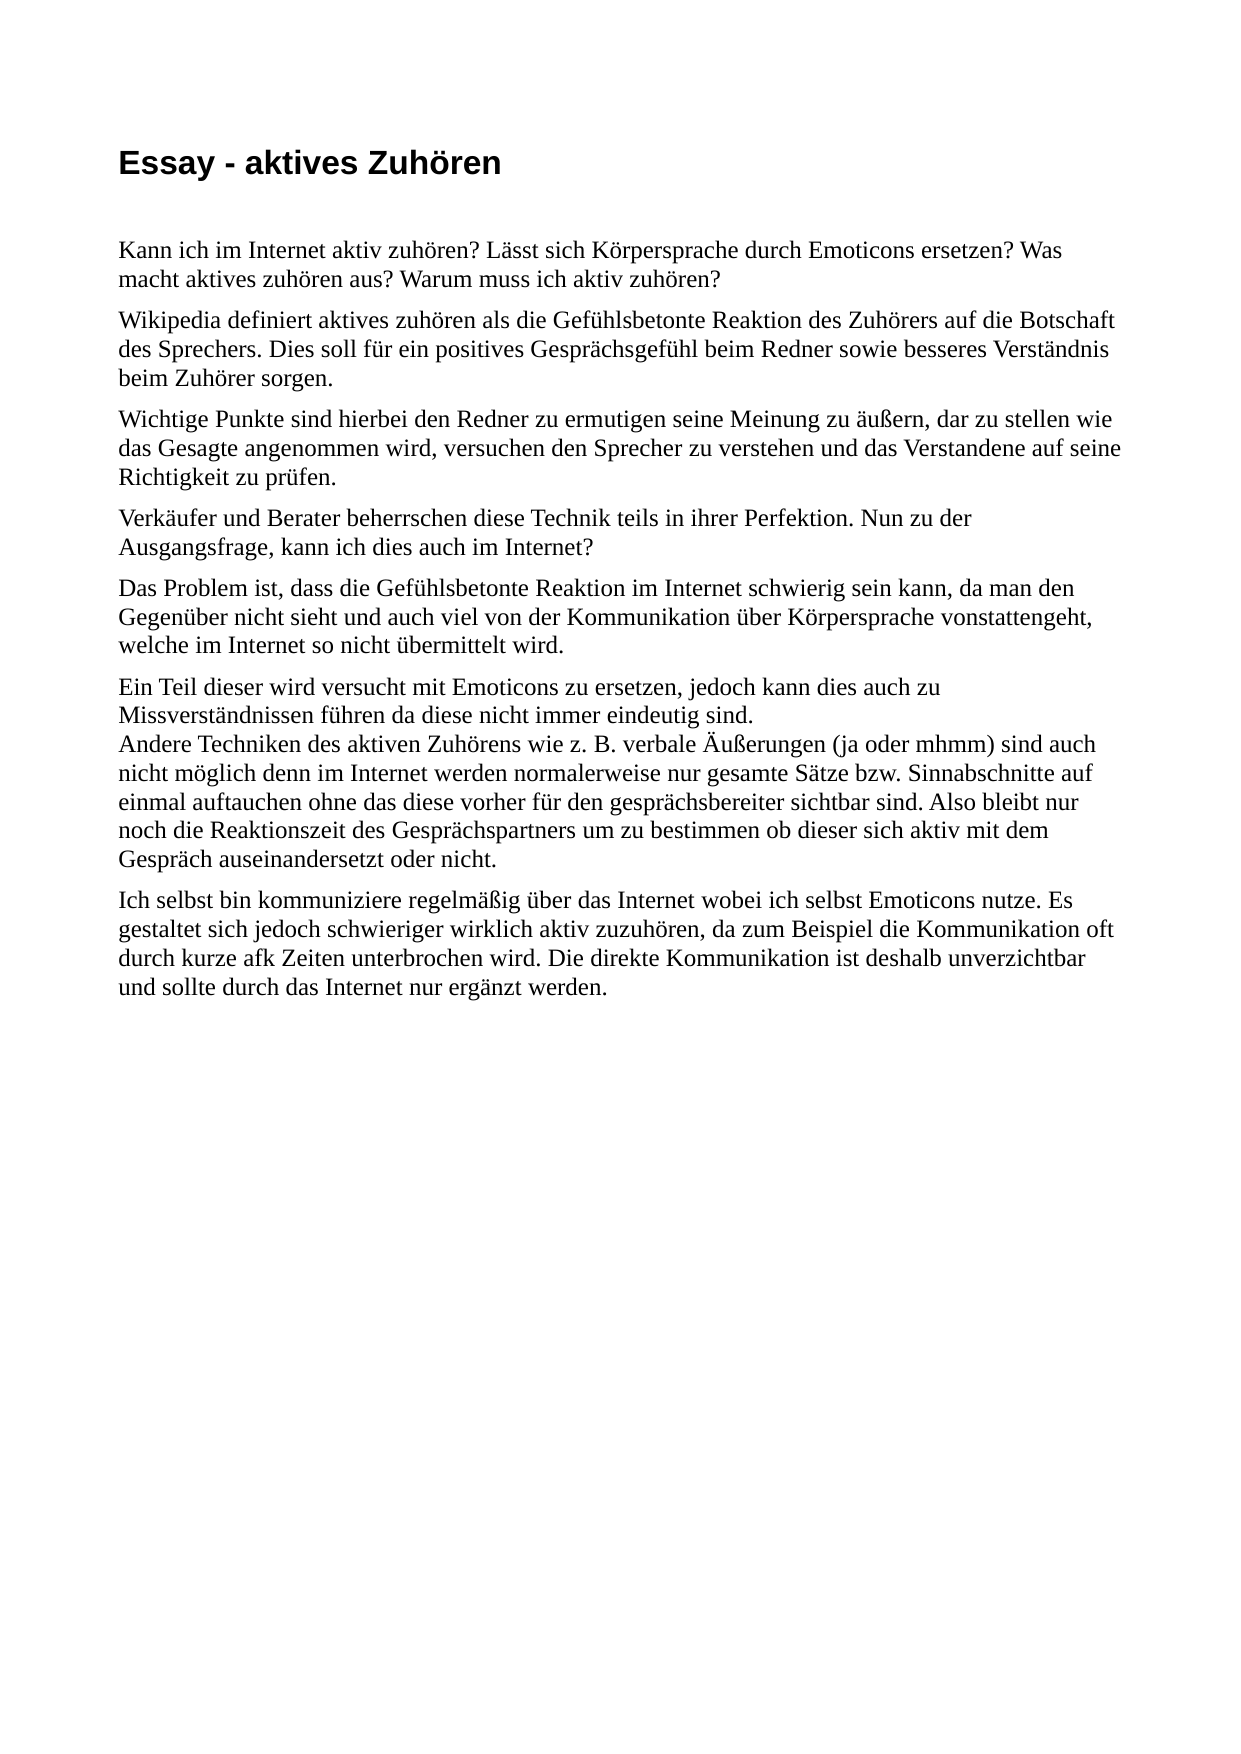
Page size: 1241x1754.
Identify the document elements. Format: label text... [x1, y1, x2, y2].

text Ich selbst bin kommuniziere regelmäßig über das Internet wobei ich selbst Emoticons nutze. Es gestaltet sich jedoch schwieriger wirklich aktiv zuzuhören, da zum Beispiel die Kommunikation oft durch kurze afk Zeiten unterbrochen wird. Die direkte Kommunikation ist deshalb unverzichtbar und sollte durch das Internet nur ergänzt werden. [118, 886, 1122, 1001]
text Kann ich im Internet aktiv zuhören? Lässt sich Körpersprache durch Emoticons ersetzen? Was macht aktives zuhören aus? Warum muss ich aktiv zuhören? [118, 236, 1122, 293]
text Ein Teil dieser wird versucht mit Emoticons zu ersetzen, jedoch kann dies auch zu Missverständnissen führen da diese nicht immer eindeutig sind. [118, 672, 1122, 729]
text Wikipedia definiert aktives zuhören als die Gefühlsbetonte Reaktion des Zuhörers auf die Botschaft des Sprechers. Dies soll für ein positives Gesprächsgefühl beim Redner sowie besseres Verständnis beim Zuhörer sorgen. [118, 306, 1122, 392]
subtitle Essay - aktives Zuhören [118, 143, 1122, 182]
text Das Problem ist, dass die Gefühlsbetonte Reaktion im Internet schwierig sein kann, da man den Gegenüber nicht sieht und auch viel von der Kommunikation über Körpersprache vonstattengeht, welche im Internet so nicht übermittelt wird. [118, 573, 1122, 659]
text Andere Techniken des aktiven Zuhörens wie z. B. verbale Äußerungen (ja oder mhmm) sind auch nicht möglich denn im Internet werden normalerweise nur gesamte Sätze bzw. Sinnabschnitte auf einmal auftauchen ohne das diese vorher für den gesprächsbereiter sichtbar sind. Also bleibt nur noch die Reaktionszeit des Gesprächspartners um zu bestimmen ob dieser sich aktiv mit dem Gespräch auseinandersetzt oder nicht. [118, 729, 1122, 873]
text Verkäufer und Berater beherrschen diese Technik teils in ihrer Perfektion. Nun zu der Ausgangsfrage, kann ich dies auch im Internet? [118, 503, 1122, 561]
text Wichtige Punkte sind hierbei den Redner zu ermutigen seine Meinung zu äußern, dar zu stellen wie das Gesagte angenommen wird, versuchen den Sprecher zu verstehen und das Verstandene auf seine Richtigkeit zu prüfen. [118, 404, 1122, 491]
